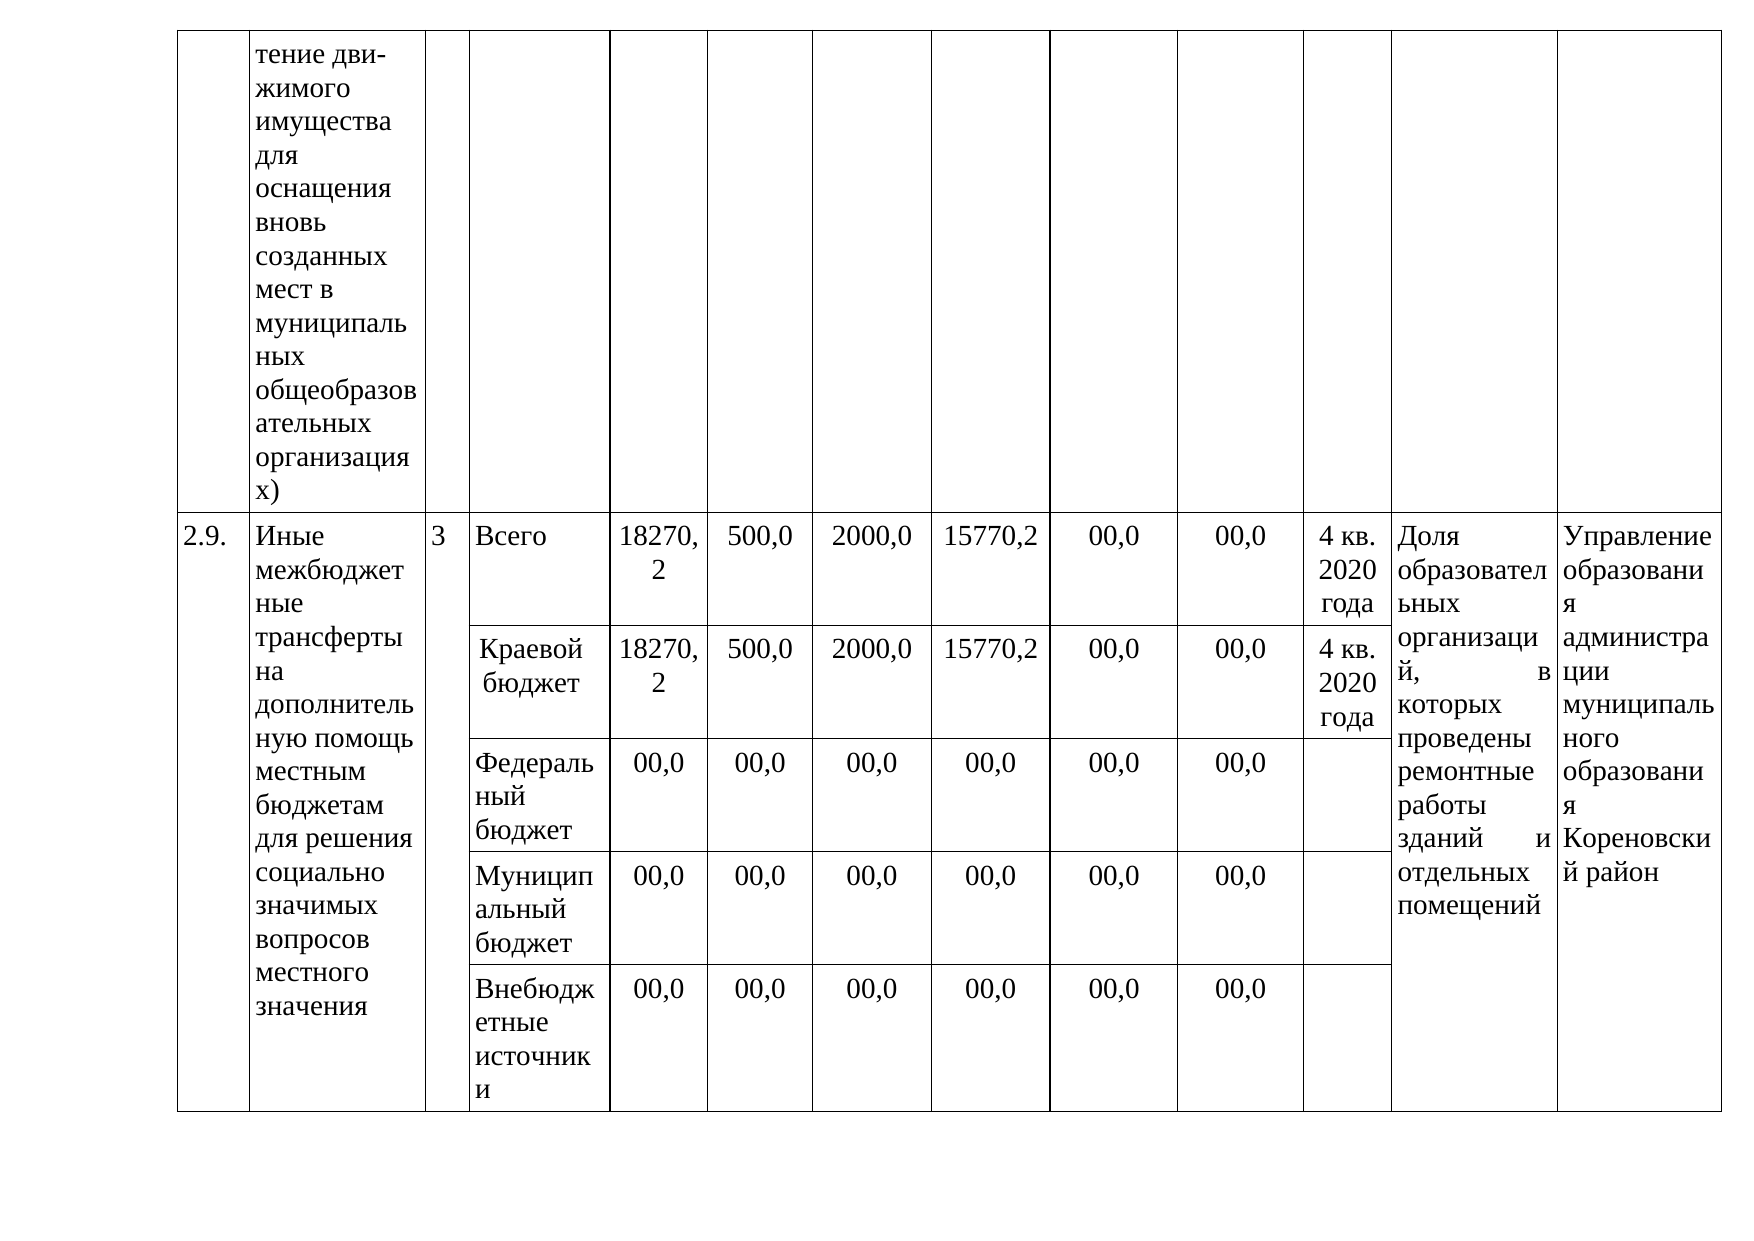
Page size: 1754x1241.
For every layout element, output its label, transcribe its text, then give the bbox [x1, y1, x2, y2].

table_cell [1304, 965, 1391, 1111]
table_cell 00,0 [1178, 965, 1303, 1111]
table_cell 00,0 [1051, 965, 1177, 1111]
table_header [470, 31, 609, 512]
table_cell 00,0 [932, 852, 1049, 964]
table_cell Муниципальный бюджет [470, 852, 609, 964]
table_cell 00,0 [708, 739, 812, 851]
table_cell 00,0 [1178, 513, 1303, 625]
table_header [708, 31, 812, 512]
table_cell 500,0 [708, 513, 812, 625]
table_cell 15770,2 [932, 513, 1049, 625]
table_cell 2.9. [178, 513, 249, 1111]
table_header тение дви- жимого имущества для оснащения вновь созданных мест в муниципальных общеобразовательных организациях) [250, 31, 425, 512]
table_header [1304, 31, 1391, 512]
table_cell 00,0 [1178, 852, 1303, 964]
table_cell Внебюджетные источники [470, 965, 609, 1111]
table_header [426, 31, 469, 512]
table_cell 500,0 [708, 626, 812, 738]
table_header [178, 31, 249, 512]
table_cell [1304, 739, 1391, 851]
table_cell 00,0 [1051, 852, 1177, 964]
table_cell [1304, 852, 1391, 964]
table_cell 18270,2 [611, 626, 707, 738]
table_cell 15770,2 [932, 626, 1049, 738]
table_cell 18270,2 [611, 513, 707, 625]
table_cell 00,0 [1178, 739, 1303, 851]
table_cell Доля образовательных организаций, в которых проведены ремонтные работы зданий и отдельных помещений [1392, 513, 1557, 1111]
table_cell 00,0 [932, 965, 1049, 1111]
table_cell 00,0 [932, 739, 1049, 851]
table_cell 2000,0 [813, 513, 931, 625]
table_cell 4 кв. 2020 года [1304, 513, 1391, 625]
table_cell Всего [470, 513, 609, 625]
table_cell 00,0 [1051, 739, 1177, 851]
table_cell Иные межбюджетные трансферты на дополнительную помощь местным бюджетам для решения социально значимых вопросов местного значения [250, 513, 425, 1111]
table_cell Управление образования администрации муниципального образования Кореновский район [1558, 513, 1721, 1111]
table_cell 00,0 [1178, 626, 1303, 738]
table_cell 00,0 [813, 852, 931, 964]
table_cell 00,0 [708, 852, 812, 964]
table_cell 2000,0 [813, 626, 931, 738]
table_header [1558, 31, 1721, 512]
table_header [813, 31, 931, 512]
table_header [611, 31, 707, 512]
table_cell 4 кв. 2020 года [1304, 626, 1391, 738]
table_cell Краевой бюджет [470, 626, 609, 738]
table_header [1392, 31, 1557, 512]
table_cell 00,0 [611, 965, 707, 1111]
table_header [1051, 31, 1177, 512]
table_cell 00,0 [1051, 626, 1177, 738]
table_cell 00,0 [813, 739, 931, 851]
table_cell Федеральный бюджет [470, 739, 609, 851]
table_cell 00,0 [611, 739, 707, 851]
table_cell 3 [426, 513, 469, 1111]
table_header [932, 31, 1049, 512]
table_cell 00,0 [611, 852, 707, 964]
table_cell 00,0 [708, 965, 812, 1111]
table_header [1178, 31, 1303, 512]
table_cell 00,0 [1051, 513, 1177, 625]
table_cell 00,0 [813, 965, 931, 1111]
